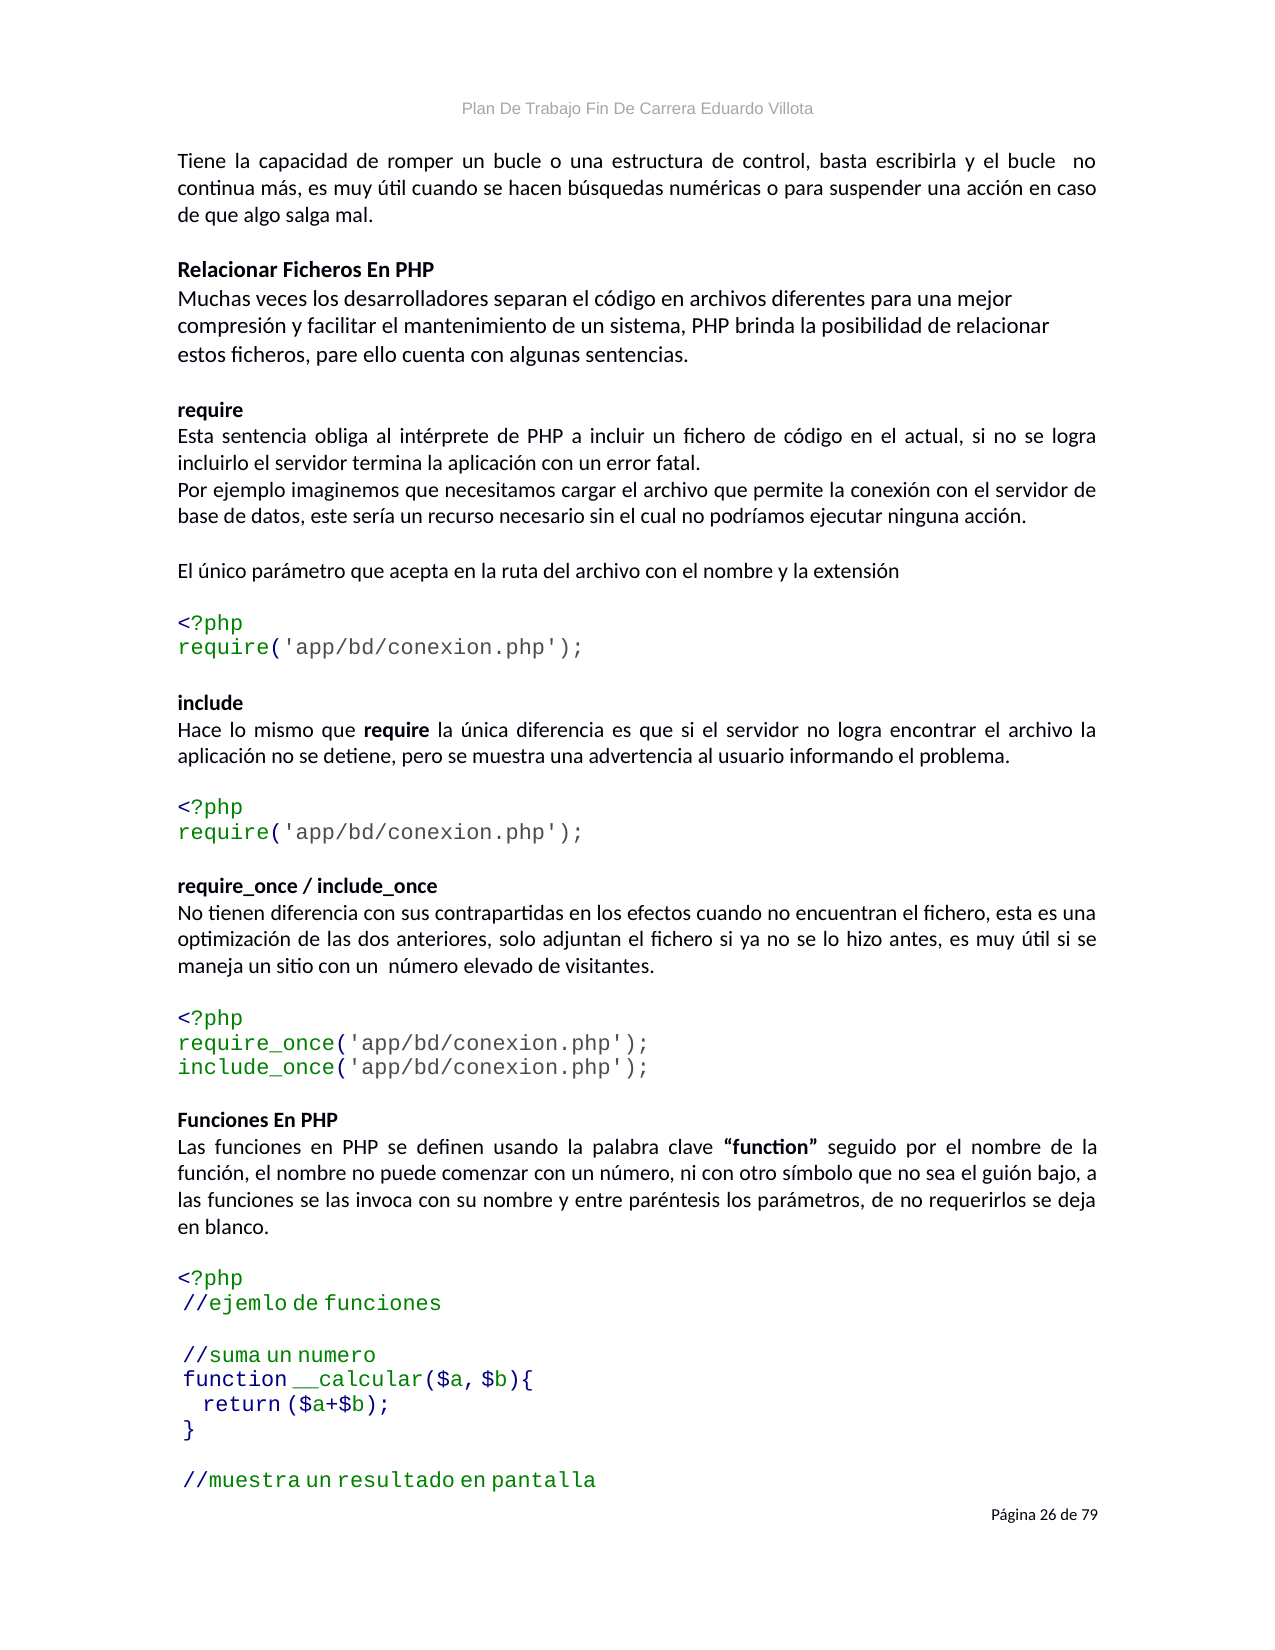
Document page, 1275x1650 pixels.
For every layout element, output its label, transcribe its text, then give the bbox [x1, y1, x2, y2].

text //suma un numero [177, 1344, 1098, 1368]
text require('app/bd/conexion.php'); [177, 821, 1098, 846]
text } [177, 1418, 1098, 1443]
text return ($a+$b); [177, 1393, 1098, 1418]
text Funciones En PHP [177, 1106, 1098, 1133]
text Muchas veces los desarrolladores separan el código en archivos diferentes para una mejor compresión y facilitar el mantenimiento de un sistema, PHP brinda la posibilidad de relacionar estos ficheros, pare ello cuenta con algunas sentencias. [177, 284, 1098, 368]
text Por ejemplo imaginemos que necesitamos cargar el archivo que permite la conexión con el servidor de base de datos, este sería un recurso necesario sin el cual no podríamos ejecutar ninguna acción. [177, 476, 1098, 529]
text Las funciones en PHP se definen usando la palabra clave “function” seguido por el nombre de la función, el nombre no puede comenzar con un número, ni con otro símbolo que no sea el guión bajo, a las funciones se las invoca con su nombre y entre paréntesis los parámetros, de no requerirlos se deja en blanco. [177, 1133, 1098, 1239]
text function __calcular($a, $b){ [177, 1368, 1098, 1393]
text require('app/bd/conexion.php'); [177, 637, 1098, 661]
text include_once('app/bd/conexion.php'); [177, 1057, 1098, 1081]
text //muestra un resultado en pantalla [177, 1469, 1098, 1494]
text <?php [177, 796, 1098, 821]
text //ejemlo de funciones [177, 1292, 1098, 1317]
text No tienen diferencia con sus contrapartidas en los efectos cuando no encuentran el fichero, esta es una optimización de las dos anteriores, solo adjuntan el fichero si ya no se lo hizo antes, es muy útil si se maneja un sitio con un número elevado de visitantes. [177, 899, 1098, 979]
text El único parámetro que acepta en la ruta del archivo con el nombre y la extensión [177, 557, 1098, 584]
text <?php [177, 1007, 1098, 1032]
text <?php [177, 1267, 1098, 1292]
text <?php [177, 612, 1098, 637]
text Tiene la capacidad de romper un bucle o una estructura de control, basta escribirla y el bucle no continua más, es muy útil cuando se hacen búsquedas numéricas o para suspender una acción en caso de que algo salga mal. [177, 148, 1098, 228]
text include [177, 689, 1098, 716]
text require [177, 396, 1098, 422]
text require_once('app/bd/conexion.php'); [177, 1032, 1098, 1057]
text Relacionar Ficheros En PHP [177, 256, 1098, 284]
text Hace lo mismo que require la única diferencia es que si el servidor no logra encontrar el archivo la aplicación no se detiene, pero se muestra una advertencia al usuario informando el problema. [177, 716, 1098, 769]
text Esta sentencia obliga al intérprete de PHP a incluir un fichero de código en el actual, si no se logra incluirlo el servidor termina la aplicación con un error fatal. [177, 422, 1098, 476]
text require_once / include_once [177, 872, 1098, 899]
